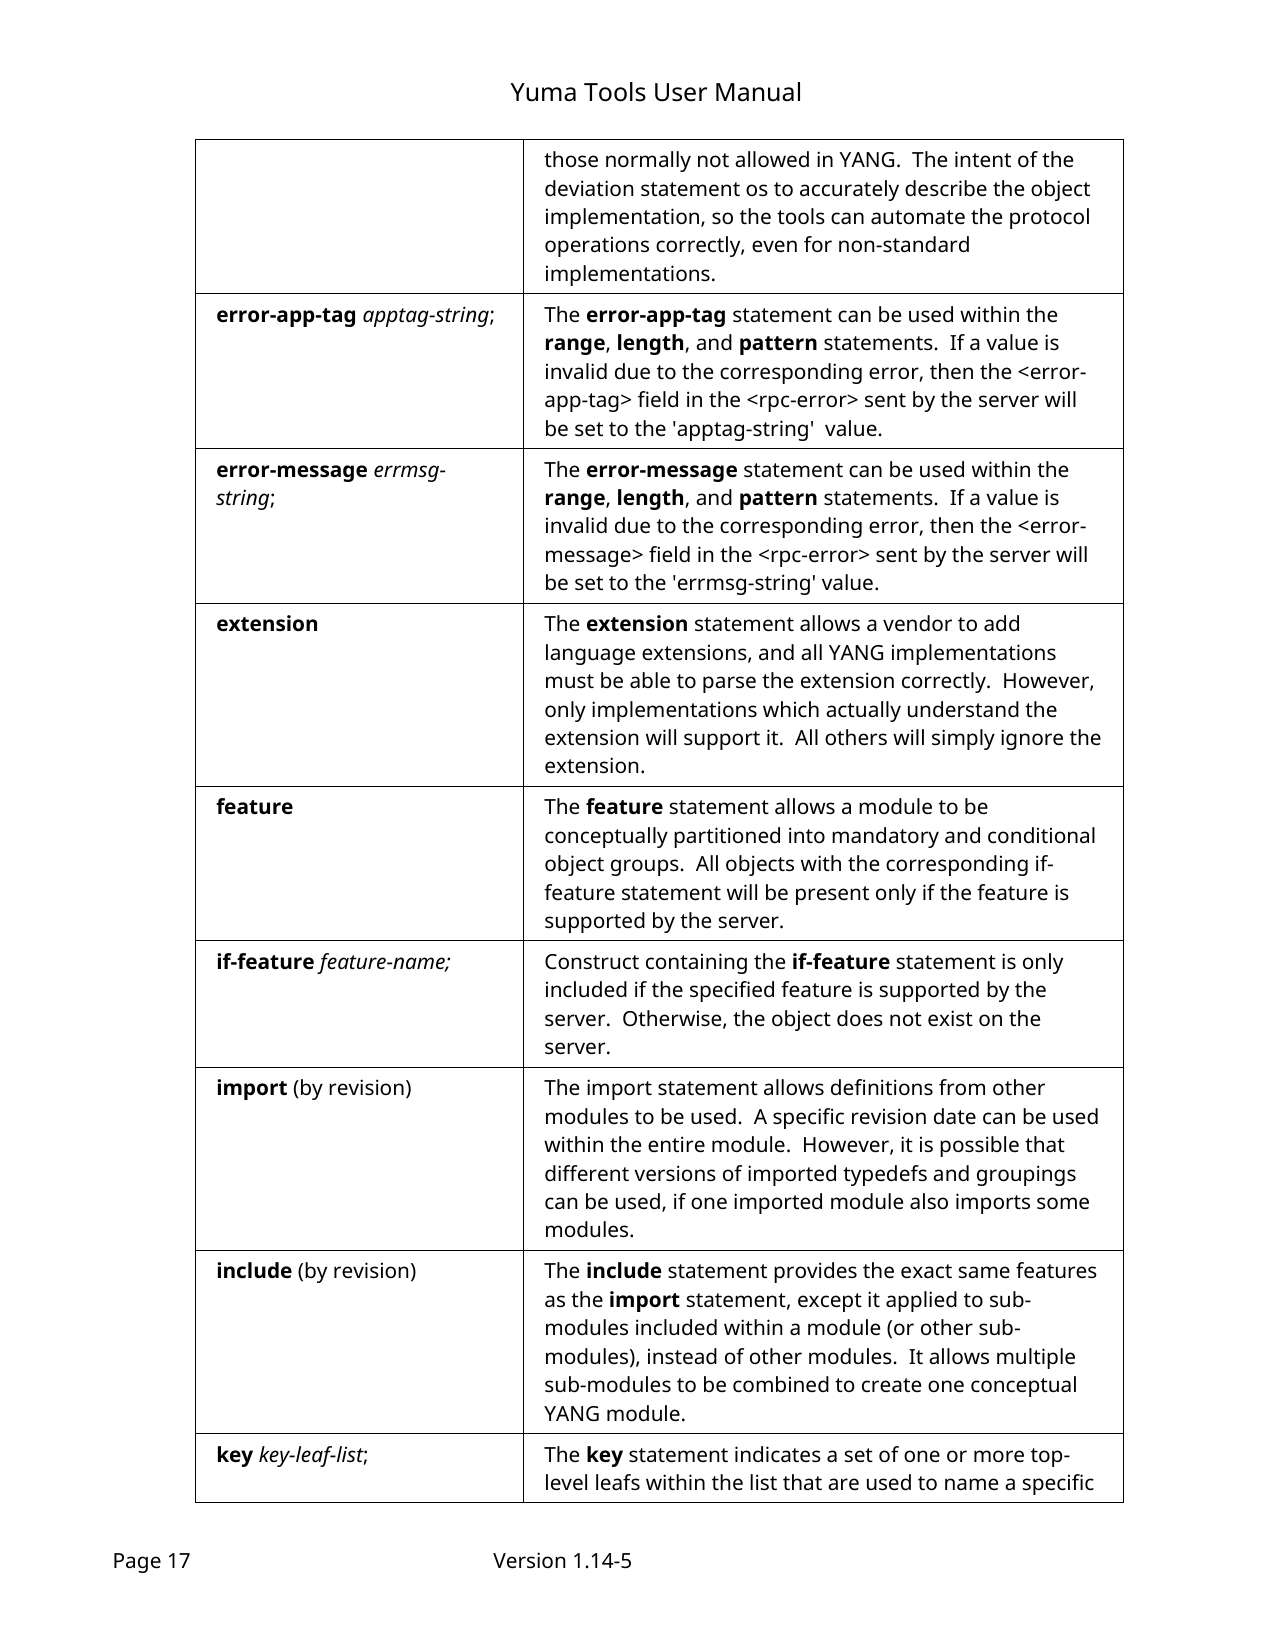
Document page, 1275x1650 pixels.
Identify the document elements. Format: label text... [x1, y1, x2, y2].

table_cell The extension statement allows a vendor to add language extensions, and all YANG implementations must be able to parse the extension correctly. However, only implementations which actually understand the extension will support it. All others will simply ignore the extension. [524, 604, 1123, 786]
table_cell key key-leaf-list; [196, 1434, 523, 1502]
table_cell import (by revision) [196, 1068, 523, 1250]
table_cell The key statement indicates a set of one or more top-level leafs within the list that are used to name a specific [524, 1434, 1123, 1502]
table_cell The import statement allows definitions from other modules to be used. A specific revision date can be used within the entire module. However, it is possible that different versions of imported typedefs and groupings can be used, if one imported module also imports some modules. [524, 1068, 1123, 1250]
table_cell The include statement provides the exact same features as the import statement, except it applied to sub-modules included within a module (or other sub-modules), instead of other modules. It allows multiple sub-modules to be combined to create one conceptual YANG module. [524, 1251, 1123, 1433]
table_cell if-feature feature-name; [196, 941, 523, 1067]
table_cell extension [196, 604, 523, 786]
table_cell error-app-tag apptag-string; [196, 294, 523, 448]
table_cell Construct containing the if-feature statement is only included if the specified feature is supported by the server. Otherwise, the object does not exist on the server. [524, 941, 1123, 1067]
table_cell The feature statement allows a module to be conceptually partitioned into mandatory and conditional object groups. All objects with the corresponding if-feature statement will be present only if the feature is supported by the server. [524, 787, 1123, 940]
table_cell those normally not allowed in YANG. The intent of the deviation statement os to accurately describe the object implementation, so the tools can automate the protocol operations correctly, even for non-standard implementations. [524, 140, 1123, 293]
table_cell [196, 140, 523, 293]
table_cell error-message errmsg-string; [196, 449, 523, 603]
table_cell include (by revision) [196, 1251, 523, 1433]
table_cell feature [196, 787, 523, 940]
table_cell The error-message statement can be used within the range, length, and pattern statements. If a value is invalid due to the corresponding error, then the <error-message> field in the <rpc-error> sent by the server will be set to the 'errmsg-string' value. [524, 449, 1123, 603]
table_cell The error-app-tag statement can be used within the range, length, and pattern statements. If a value is invalid due to the corresponding error, then the <error-app-tag> field in the <rpc-error> sent by the server will be set to the 'apptag-string' value. [524, 294, 1123, 448]
